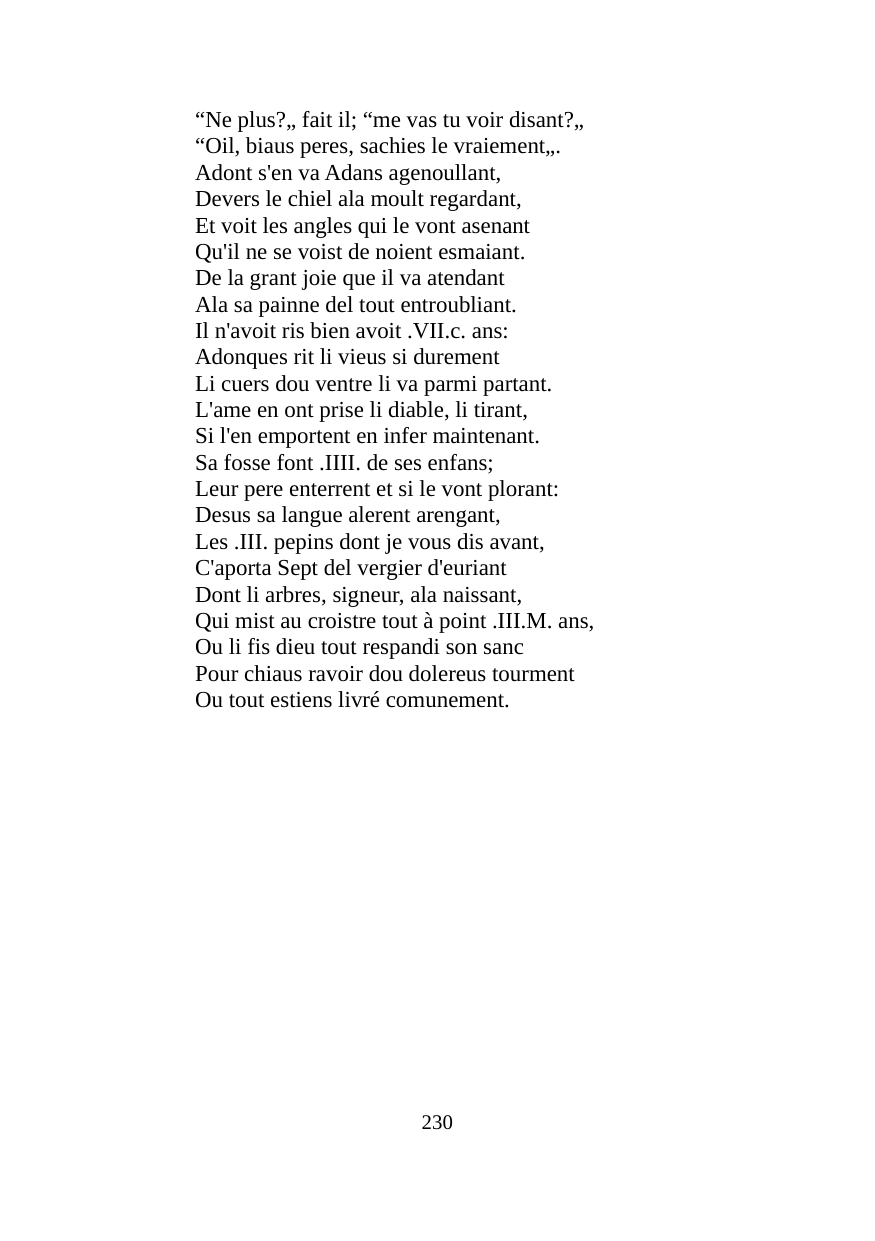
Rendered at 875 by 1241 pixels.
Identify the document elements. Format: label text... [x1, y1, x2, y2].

text Adont s'en va Adans agenoullant, [195, 159, 768, 185]
text Li cuers dou ventre li va parmi partant. [195, 370, 768, 396]
text Qui mist au croistre tout à point .III.M. ans, [195, 607, 768, 633]
text Si l'en emportent en infer maintenant. [195, 422, 768, 449]
text Sa fosse font .IIII. de ses enfans; [195, 449, 768, 475]
text Devers le chiel ala moult regardant, [195, 185, 768, 212]
text Desus sa langue alerent arengant, [195, 502, 768, 528]
text L'ame en ont prise li diable, li tirant, [195, 396, 768, 422]
text Leur pere enterrent et si le vont plorant: [195, 475, 768, 502]
text Ala sa painne del tout entroubliant. [195, 291, 768, 317]
text Ou tout estiens livré comunement. [195, 686, 768, 712]
text Les .III. pepins dont je vous dis avant, [195, 528, 768, 554]
text Il n'avoit ris bien avoit .VII.c. ans: [195, 317, 768, 343]
text Dont li arbres, signeur, ala naissant, [195, 581, 768, 607]
text Adonques rit li vieus si durement [195, 343, 768, 370]
text De la grant joie que il va atendant [195, 264, 768, 291]
text Pour chiaus ravoir dou dolereus tourment [195, 660, 768, 686]
text “Oil, biaus peres, sachies le vraiement„. [195, 133, 768, 159]
text Et voit les angles qui le vont asenant [195, 212, 768, 238]
text “Ne plus?„ fait il; “me vas tu voir disant?„ [195, 106, 768, 133]
text C'aporta Sept del vergier d'euriant [195, 554, 768, 581]
text Ou li fis dieu tout respandi son sanc [195, 633, 768, 660]
text Qu'il ne se voist de noient esmaiant. [195, 238, 768, 264]
